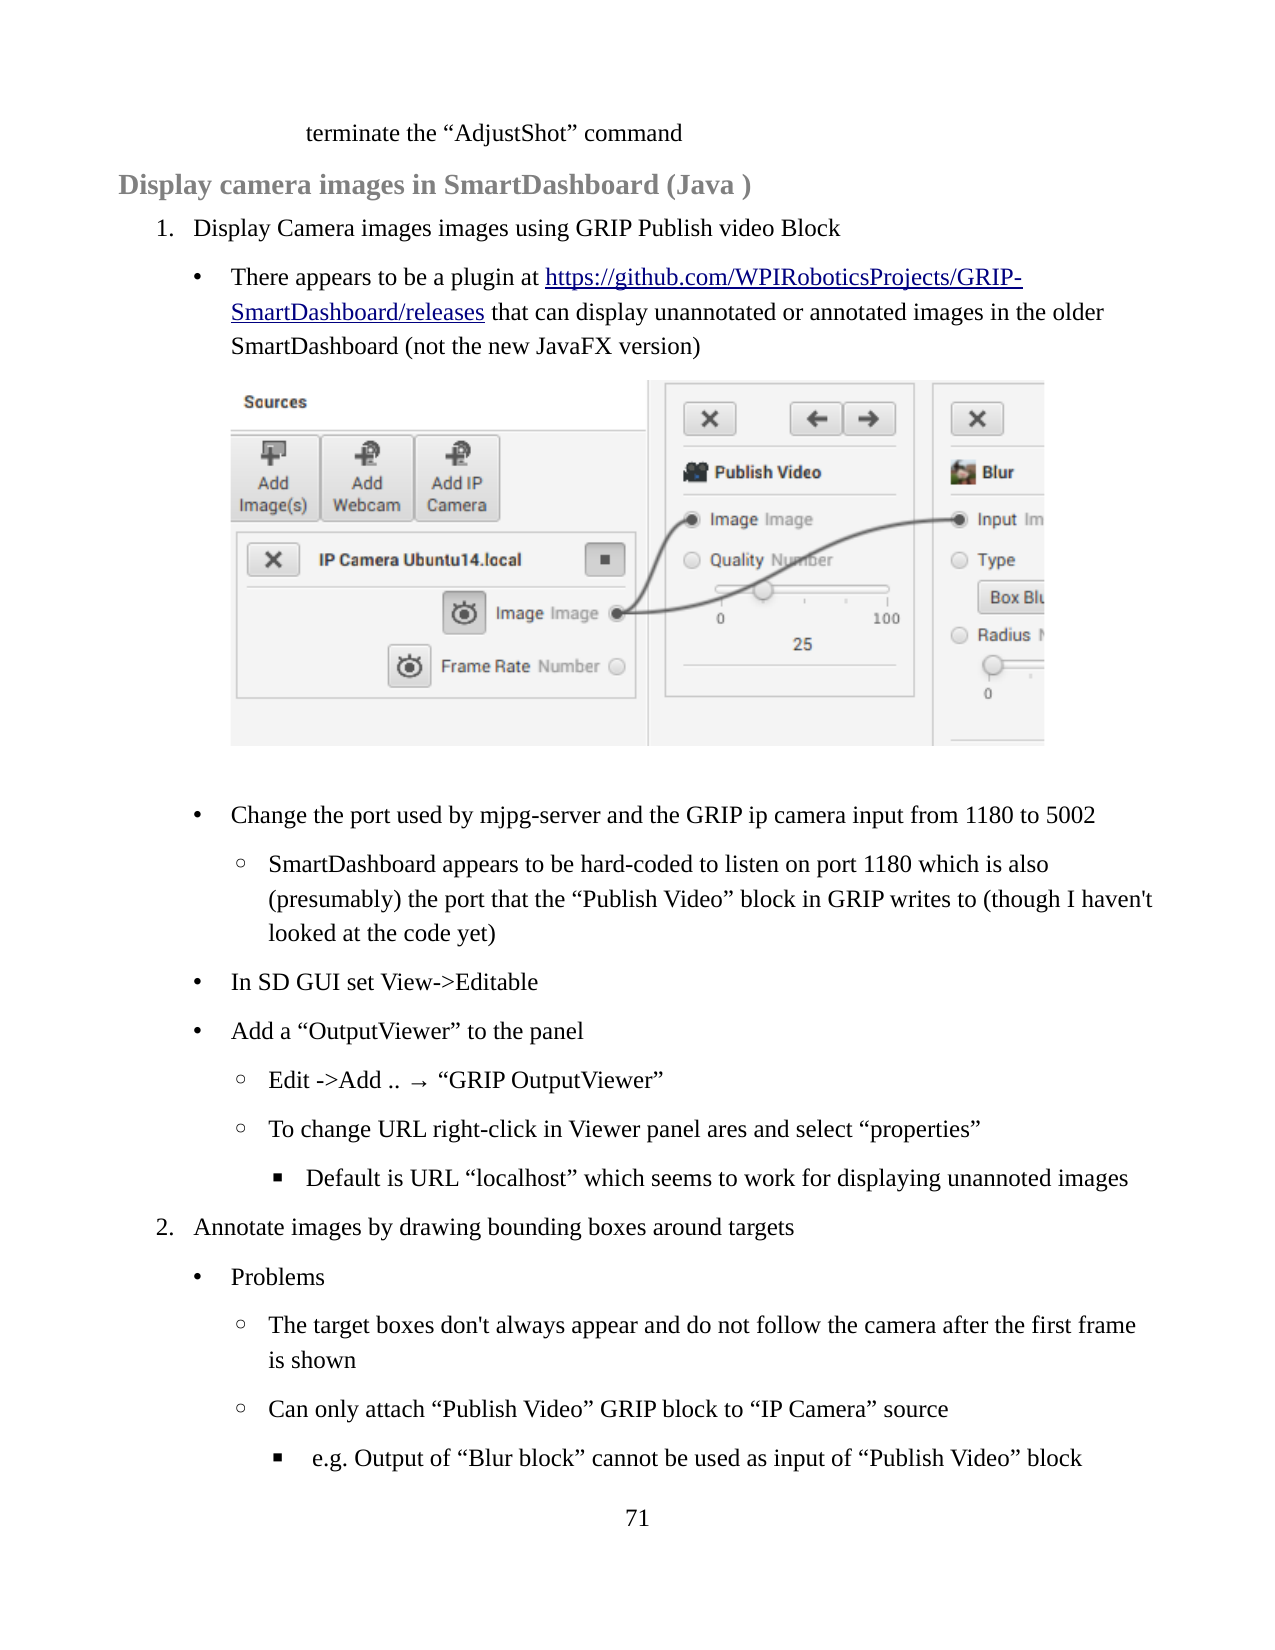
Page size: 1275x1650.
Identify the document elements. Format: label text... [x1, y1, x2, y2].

list Change the port used by mjpg-server and the GRIP ip camera input from 1180 to 5002 [193, 800, 1157, 829]
list Can only attach “Publish Video” GRIP block to “IP Camera” source [231, 1394, 1157, 1423]
list Problems [193, 1262, 1157, 1290]
picture [230, 380, 1045, 746]
list e.g. Output of “Blur block” cannot be used as input of “Publish Video” block [268, 1443, 1157, 1472]
subtitle Display camera images in SmartDashboard (Java ) [118, 167, 1157, 201]
list In SD GUI set View->Editable [193, 967, 1157, 996]
list terminate the “AdjustShot” command [268, 118, 1157, 147]
list Display Camera images images using GRIP Publish video Block [156, 213, 1157, 242]
list There appears to be a plugin at https://github.com/WPIRoboticsProjects/GRIP-SmartDashboard/releases that can display unannotated or annotated images in the older SmartDashboard (not the new JavaFX version) [193, 262, 1157, 360]
list The target boxes don't always appear and do not follow the camera after the first frame is shown [231, 1311, 1157, 1374]
list Default is URL “localhost” which seems to work for displaying unannoted images [268, 1163, 1157, 1192]
list Annotate images by drawing bounding boxes around targets [156, 1212, 1157, 1241]
list Edit ->Add .. → “GRIP OutputViewer” [231, 1065, 1157, 1094]
list To change URL right-click in Viewer panel ares and select “properties” [231, 1114, 1157, 1143]
list SmartDashboard appears to be hard-coded to listen on port 1180 which is also (presumably) the port that the “Publish Video” block in GRIP writes to (though I haven't looked at the code yet) [231, 849, 1157, 947]
list Add a “OutputViewer” to the panel [193, 1016, 1157, 1045]
